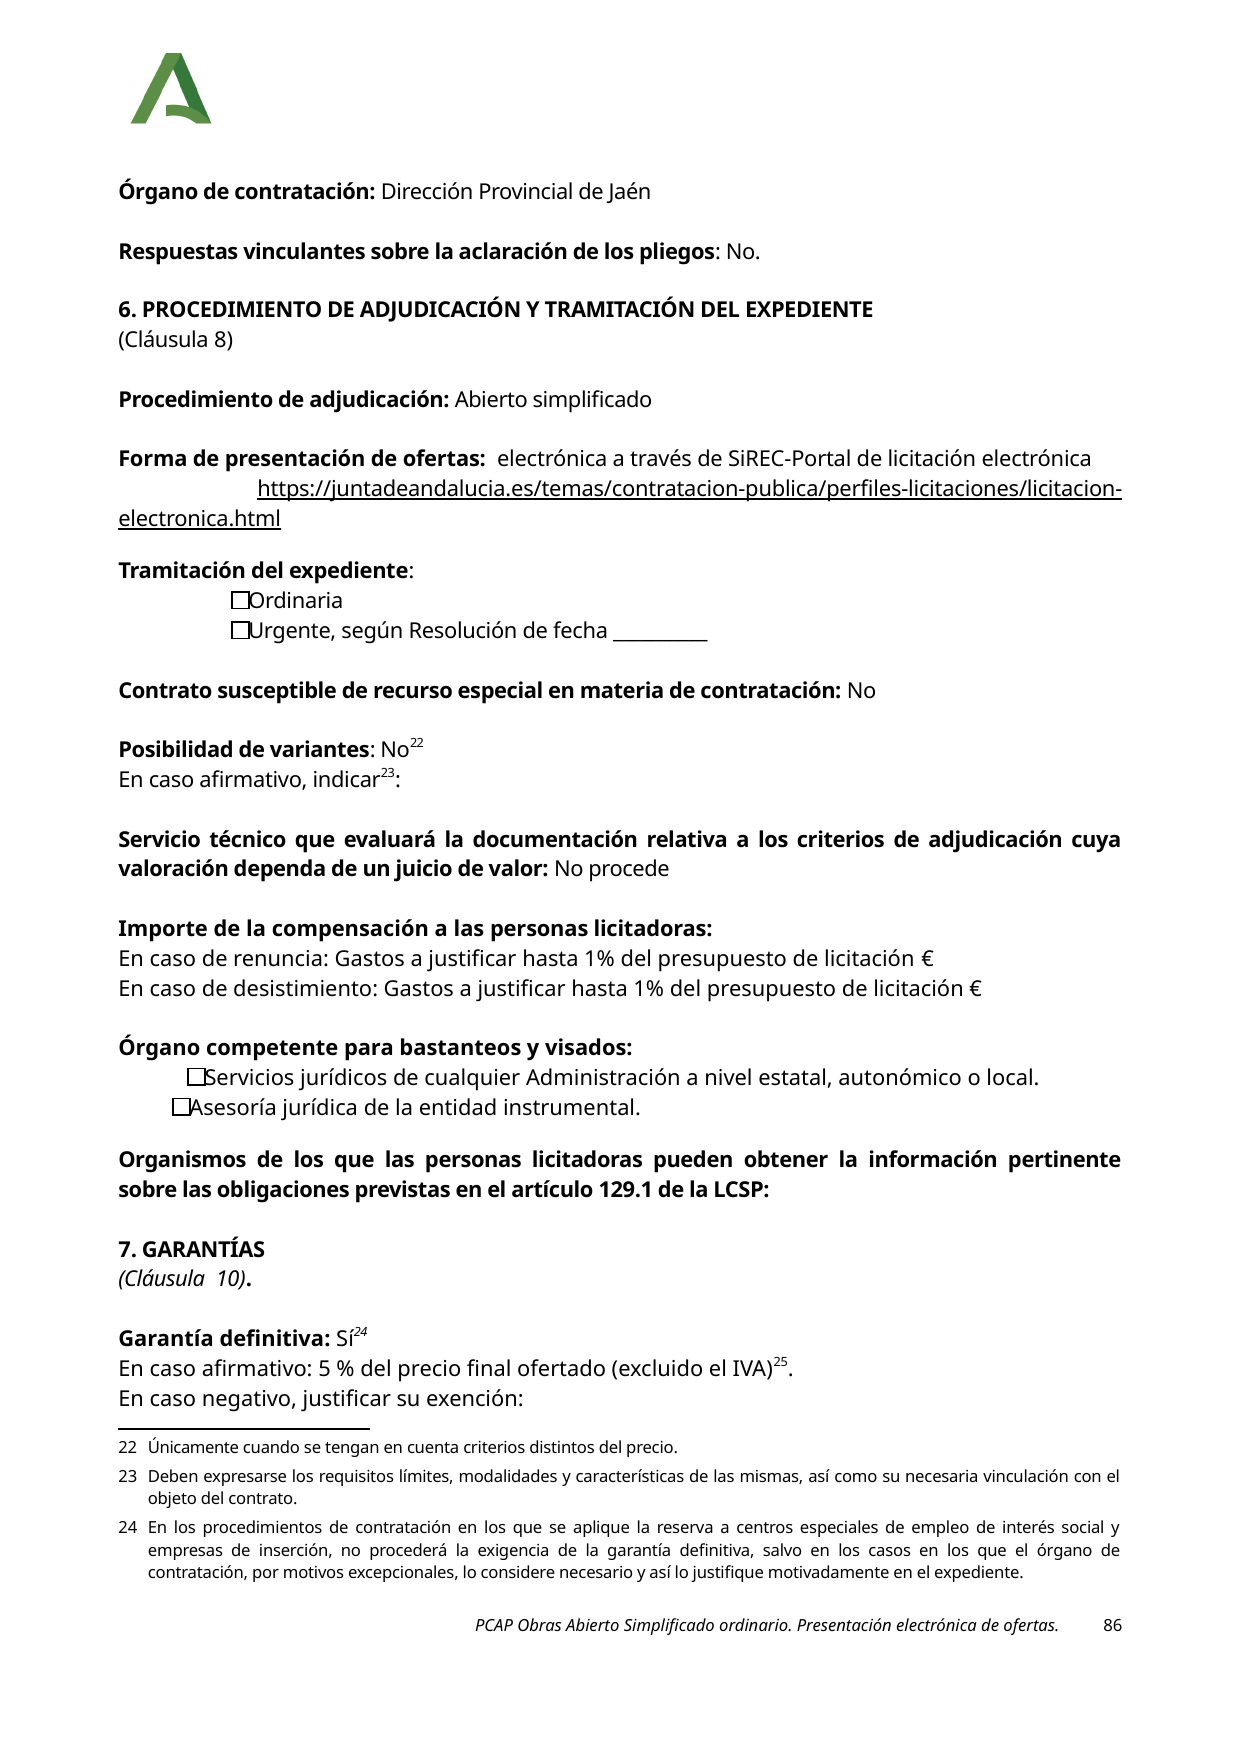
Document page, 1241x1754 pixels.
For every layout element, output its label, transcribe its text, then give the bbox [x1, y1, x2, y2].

text Ordinaria [118, 585, 1122, 615]
text Deben expresarse los requisitos límites, modalidades y características de las mismas, así como su necesaria vinculación con el objeto del contrato. [118, 1464, 1122, 1509]
text En caso afirmativo: 5 % del precio final ofertado (excluido el IVA). [118, 1353, 1122, 1383]
text Tramitación del expediente: [118, 556, 1122, 585]
text Servicio técnico que evaluará la documentación relativa a los criterios de adjudicación cuya valoración dependa de un juicio de valor: No procede [118, 824, 1122, 883]
text Órgano de contratación: Dirección Provincial de Jaén [118, 176, 1122, 206]
text 7. GARANTÍAS [118, 1234, 1122, 1263]
text Asesoría jurídica de la entidad instrumental. [171, 1092, 1122, 1122]
text En caso de renuncia: Gastos a justificar hasta 1% del presupuesto de licitación € [118, 943, 1122, 973]
text En los procedimientos de contratación en los que se aplique la reserva a centros especiales de empleo de interés social y empresas de inserción, no procederá la exigencia de la garantía definitiva, salvo en los casos en los que el órgano de contratación, por motivos excepcionales, lo considere necesario y así lo justifique motivadamente en el expediente. [118, 1516, 1122, 1584]
text Organismos de los que las personas licitadoras pueden obtener la información pertinente sobre las obligaciones previstas en el artículo 129.1 de la LCSP: [118, 1144, 1122, 1204]
text En caso afirmativo, indicar: [118, 764, 1122, 794]
text Servicios jurídicos de cualquier Administración a nivel estatal, autonómico o local. [118, 1062, 1122, 1092]
text Garantía definitiva: Sí [118, 1323, 1122, 1353]
text Respuestas vinculantes sobre la aclaración de los pliegos: No. [118, 236, 1122, 266]
text Forma de presentación de ofertas: electrónica a través de SiREC-Portal de licitación electrónica [118, 443, 1122, 473]
picture [127, 48, 216, 128]
text Contrato susceptible de recurso especial en materia de contratación: No [118, 675, 1122, 704]
text Únicamente cuando se tengan en cuenta criterios distintos del precio. [118, 1436, 1122, 1458]
text En caso de desistimiento: Gastos a justificar hasta 1% del presupuesto de licitación € [118, 973, 1122, 1002]
text Urgente, según Resolución de fecha __________ [118, 615, 1122, 645]
text https://juntadeandalucia.es/temas/contratacion-publica/perfiles-licitaciones/licitacion-electronica.html [118, 473, 1122, 533]
text Procedimiento de adjudicación: Abierto simplificado [118, 384, 1122, 414]
text (Cláusula 10). [118, 1263, 1122, 1293]
text En caso negativo, justificar su exención: [118, 1383, 1122, 1412]
text Posibilidad de variantes: No [118, 734, 1122, 764]
text (Cláusula 8) [118, 324, 1122, 354]
text 6. PROCEDIMIENTO DE ADJUDICACIÓN Y TRAMITACIÓN DEL EXPEDIENTE [118, 294, 1122, 324]
text Importe de la compensación a las personas licitadoras: [118, 913, 1122, 943]
text Órgano competente para bastanteos y visados: [118, 1032, 1122, 1062]
